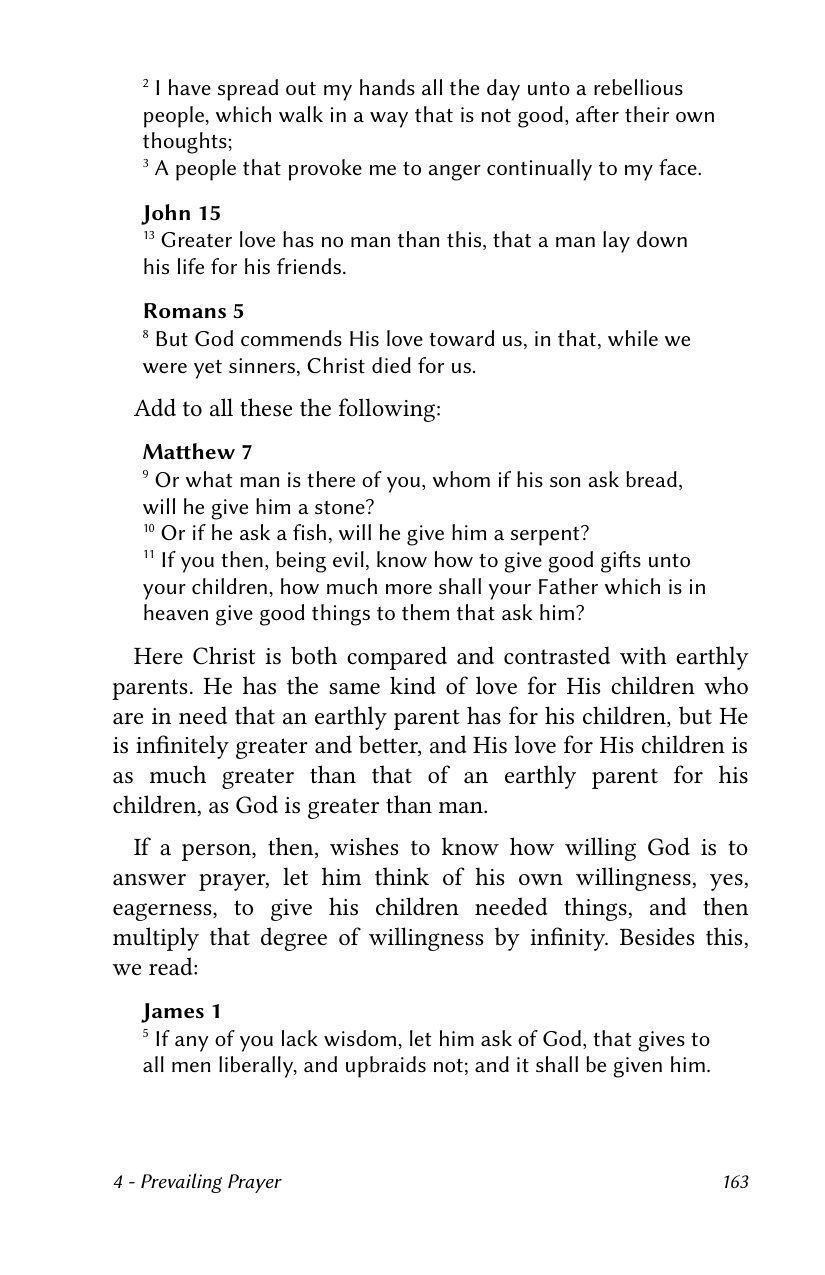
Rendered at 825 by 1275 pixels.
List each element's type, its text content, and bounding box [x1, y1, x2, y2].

text 13 Greater love has no man than this, that a man lay down his life for his friends. [142, 227, 720, 280]
text Add to all these the following: [112, 394, 750, 423]
text 9 Or what man is there of you, whom if his son ask bread, will he give him a stone? [142, 467, 720, 520]
text 2 I have spread out my hands all the day unto a rebellious people, which walk in a way that is not good, after their own thoughts; [142, 75, 720, 154]
text John 15 [142, 199, 750, 226]
text 10 Or if he ask a fish, will he give him a serpent? [142, 520, 720, 546]
text 11 If you then, being evil, know how to give good gifts unto your children, how much more shall your Father which is in heaven give good things to them that ask him? [142, 547, 720, 626]
text James 1 [142, 998, 750, 1024]
text If a person, then, wishes to know how willing God is to answer prayer, let him think of his own willingness, yes, eagerness, to give his children needed things, and then multiply that degree of willingness by infinity. Besides this, we read: [112, 833, 750, 981]
text Here Christ is both compared and contrasted with earthly parents. He has the same kind of love for His children who are in need that an earthly parent has for his children, but He is infinitely greater and better, and His love for His children is as much greater than that of an earthly parent for his children, as God is greater than man. [112, 642, 750, 820]
text 5 If any of you lack wisdom, let him ask of God, that gives to all men liberally, and upbraids not; and it shall be given him. [142, 1025, 720, 1078]
text Romans 5 [142, 298, 750, 324]
text 8 But God commends His love toward us, in that, while we were yet sinners, Christ died for us. [142, 326, 720, 379]
text Matthew 7 [142, 439, 750, 465]
text 3 A people that provoke me to anger continually to my face. [142, 155, 720, 181]
